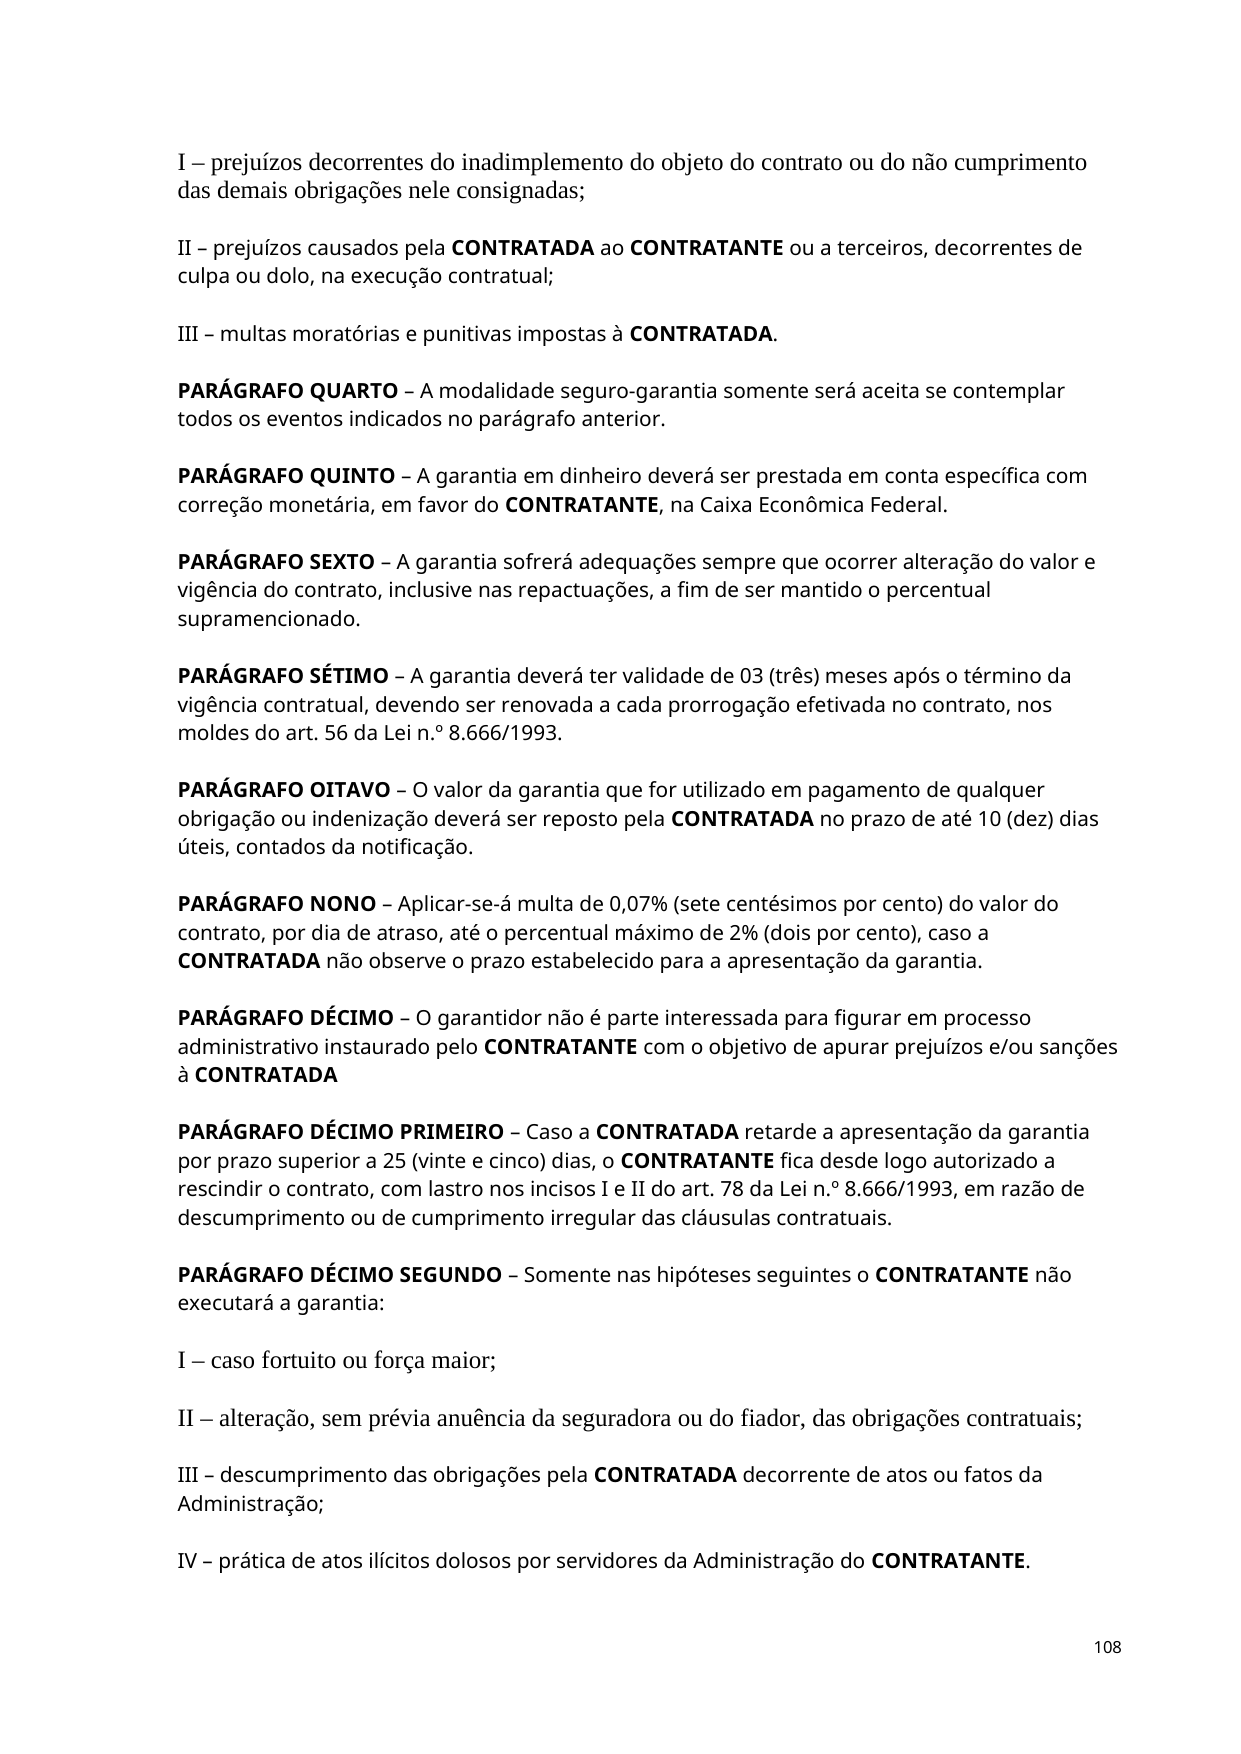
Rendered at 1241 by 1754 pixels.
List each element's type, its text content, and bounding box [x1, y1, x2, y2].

text PARÁGRAFO OITAVO – O valor da garantia que for utilizado em pagamento de qualquer obrigação ou indenização deverá ser reposto pela CONTRATADA no prazo de até 10 (dez) dias úteis, contados da notificação. [177, 775, 1122, 861]
text III – multas moratórias e punitivas impostas à CONTRATADA. [177, 319, 1122, 347]
text II – prejuízos causados pela CONTRATADA ao CONTRATANTE ou a terceiros, decorrentes de culpa ou dolo, na execução contratual; [177, 233, 1122, 290]
text IV – prática de atos ilícitos dolosos por servidores da Administração do CONTRATANTE. [177, 1546, 1122, 1575]
text PARÁGRAFO SEXTO – A garantia sofrerá adequações sempre que ocorrer alteração do valor e vigência do contrato, inclusive nas repactuações, a fim de ser mantido o percentual supramencionado. [177, 547, 1122, 632]
text PARÁGRAFO DÉCIMO PRIMEIRO – Caso a CONTRATADA retarde a apresentação da garantia por prazo superior a 25 (vinte e cinco) dias, o CONTRATANTE fica desde logo autorizado a rescindir o contrato, com lastro nos incisos I e II do art. 78 da Lei n.º 8.666/1993, em razão de descumprimento ou de cumprimento irregular das cláusulas contratuais. [177, 1117, 1122, 1231]
text II – alteração, sem prévia anuência da seguradora ou do fiador, das obrigações contratuais; [177, 1403, 1122, 1432]
text PARÁGRAFO DÉCIMO – O garantidor não é parte interessada para figurar em processo administrativo instaurado pelo CONTRATANTE com o objetivo de apurar prejuízos e/ou sanções à CONTRATADA [177, 1003, 1122, 1089]
text PARÁGRAFO SÉTIMO – A garantia deverá ter validade de 03 (três) meses após o término da vigência contratual, devendo ser renovada a cada prorrogação efetivada no contrato, nos moldes do art. 56 da Lei n.º 8.666/1993. [177, 661, 1122, 747]
text PARÁGRAFO NONO – Aplicar-se-á multa de 0,07% (sete centésimos por cento) do valor do contrato, por dia de atraso, até o percentual máximo de 2% (dois por cento), caso a CONTRATADA não observe o prazo estabelecido para a apresentação da garantia. [177, 889, 1122, 975]
text PARÁGRAFO DÉCIMO SEGUNDO – Somente nas hipóteses seguintes o CONTRATANTE não executará a garantia: [177, 1260, 1122, 1317]
text PARÁGRAFO QUARTO – A modalidade seguro-garantia somente será aceita se contemplar todos os eventos indicados no parágrafo anterior. [177, 376, 1122, 433]
text III – descumprimento das obrigações pela CONTRATADA decorrente de atos ou fatos da Administração; [177, 1461, 1122, 1517]
text I – caso fortuito ou força maior; [177, 1346, 1122, 1374]
text I – prejuízos decorrentes do inadimplemento do objeto do contrato ou do não cumprimento das demais obrigações nele consignadas; [177, 147, 1122, 204]
text PARÁGRAFO QUINTO – A garantia em dinheiro deverá ser prestada em conta específica com correção monetária, em favor do CONTRATANTE, na Caixa Econômica Federal. [177, 462, 1122, 518]
